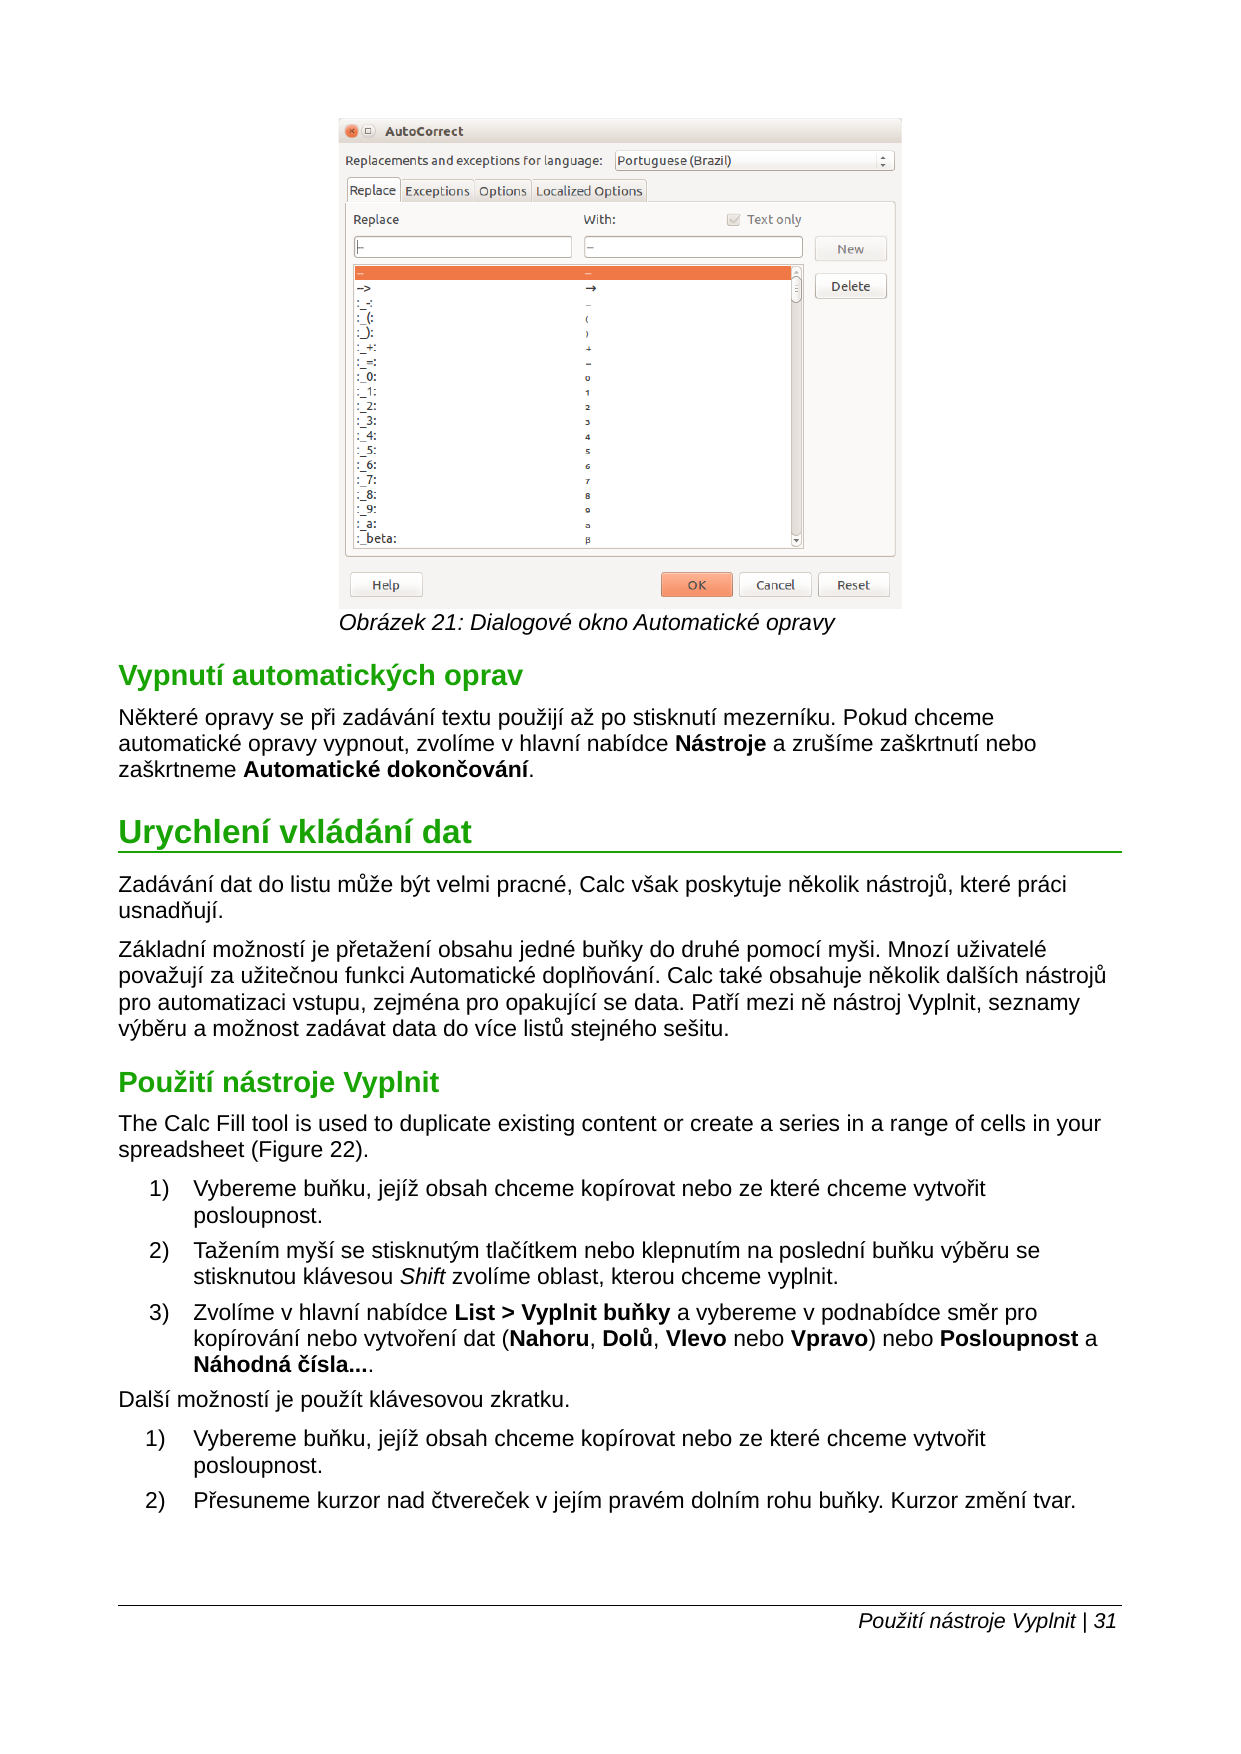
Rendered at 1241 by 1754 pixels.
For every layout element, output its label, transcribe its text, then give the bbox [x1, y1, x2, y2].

list Přesuneme kurzor nad čtvereček v jejím pravém dolním rohu buňky. Kurzor změní tvar. [165, 1487, 1122, 1513]
subtitle Použití nástroje Vyplnit [118, 1065, 1122, 1098]
subtitle Urychlení vkládání dat [118, 812, 1122, 851]
subtitle Vypnutí automatických oprav [118, 658, 1122, 692]
text Základní možností je přetažení obsahu jedné buňky do druhé pomocí myši. Mnozí uživatelé považují za užitečnou funkci Automatické doplňování. Calc také obsahuje několik dalších nástrojů pro automatizaci vstupu, zejména pro opakující se data. Patří mezi ně nástroj Vyplnit, seznamy výběru a možnost zadávat data do více listů stejného sešitu. [118, 936, 1122, 1041]
text The Calc Fill tool is used to duplicate existing content or create a series in a range of cells in your spreadsheet (Figure 22). [118, 1110, 1122, 1163]
list Vybereme buňku, jejíž obsah chceme kopírovat nebo ze které chceme vytvořit posloupnost. [165, 1425, 1122, 1478]
list Další možností je použít klávesovou zkratku. [118, 1386, 1122, 1413]
picture [338, 118, 902, 609]
list Vybereme buňku, jejíž obsah chceme kopírovat nebo ze které chceme vytvořit posloupnost. [169, 1175, 1122, 1228]
text Některé opravy se při zadávání textu použijí až po stisknutí mezerníku. Pokud chceme automatické opravy vypnout, zvolíme v hlavní nabídce Nástroje a zrušíme zaškrtnutí nebo zaškrtneme Automatické dokončování. [118, 704, 1122, 783]
list Tažením myší se stisknutým tlačítkem nebo klepnutím na poslední buňku výběru se stisknutou klávesou Shift zvolíme oblast, kterou chceme vyplnit. [169, 1237, 1122, 1289]
text Obrázek 21: Dialogové okno Automatické opravy [339, 609, 902, 635]
text Zadávání dat do listu může být velmi pracné, Calc však poskytuje několik nástrojů, které práci usnadňují. [118, 871, 1122, 923]
list Zvolíme v hlavní nabídce List > Vyplnit buňky a vybereme v podnabídce směr pro kopírování nebo vytvoření dat (Nahoru, Dolů, Vlevo nebo Vpravo) nebo Posloupnost a Náhodná čísla.... [169, 1298, 1122, 1377]
